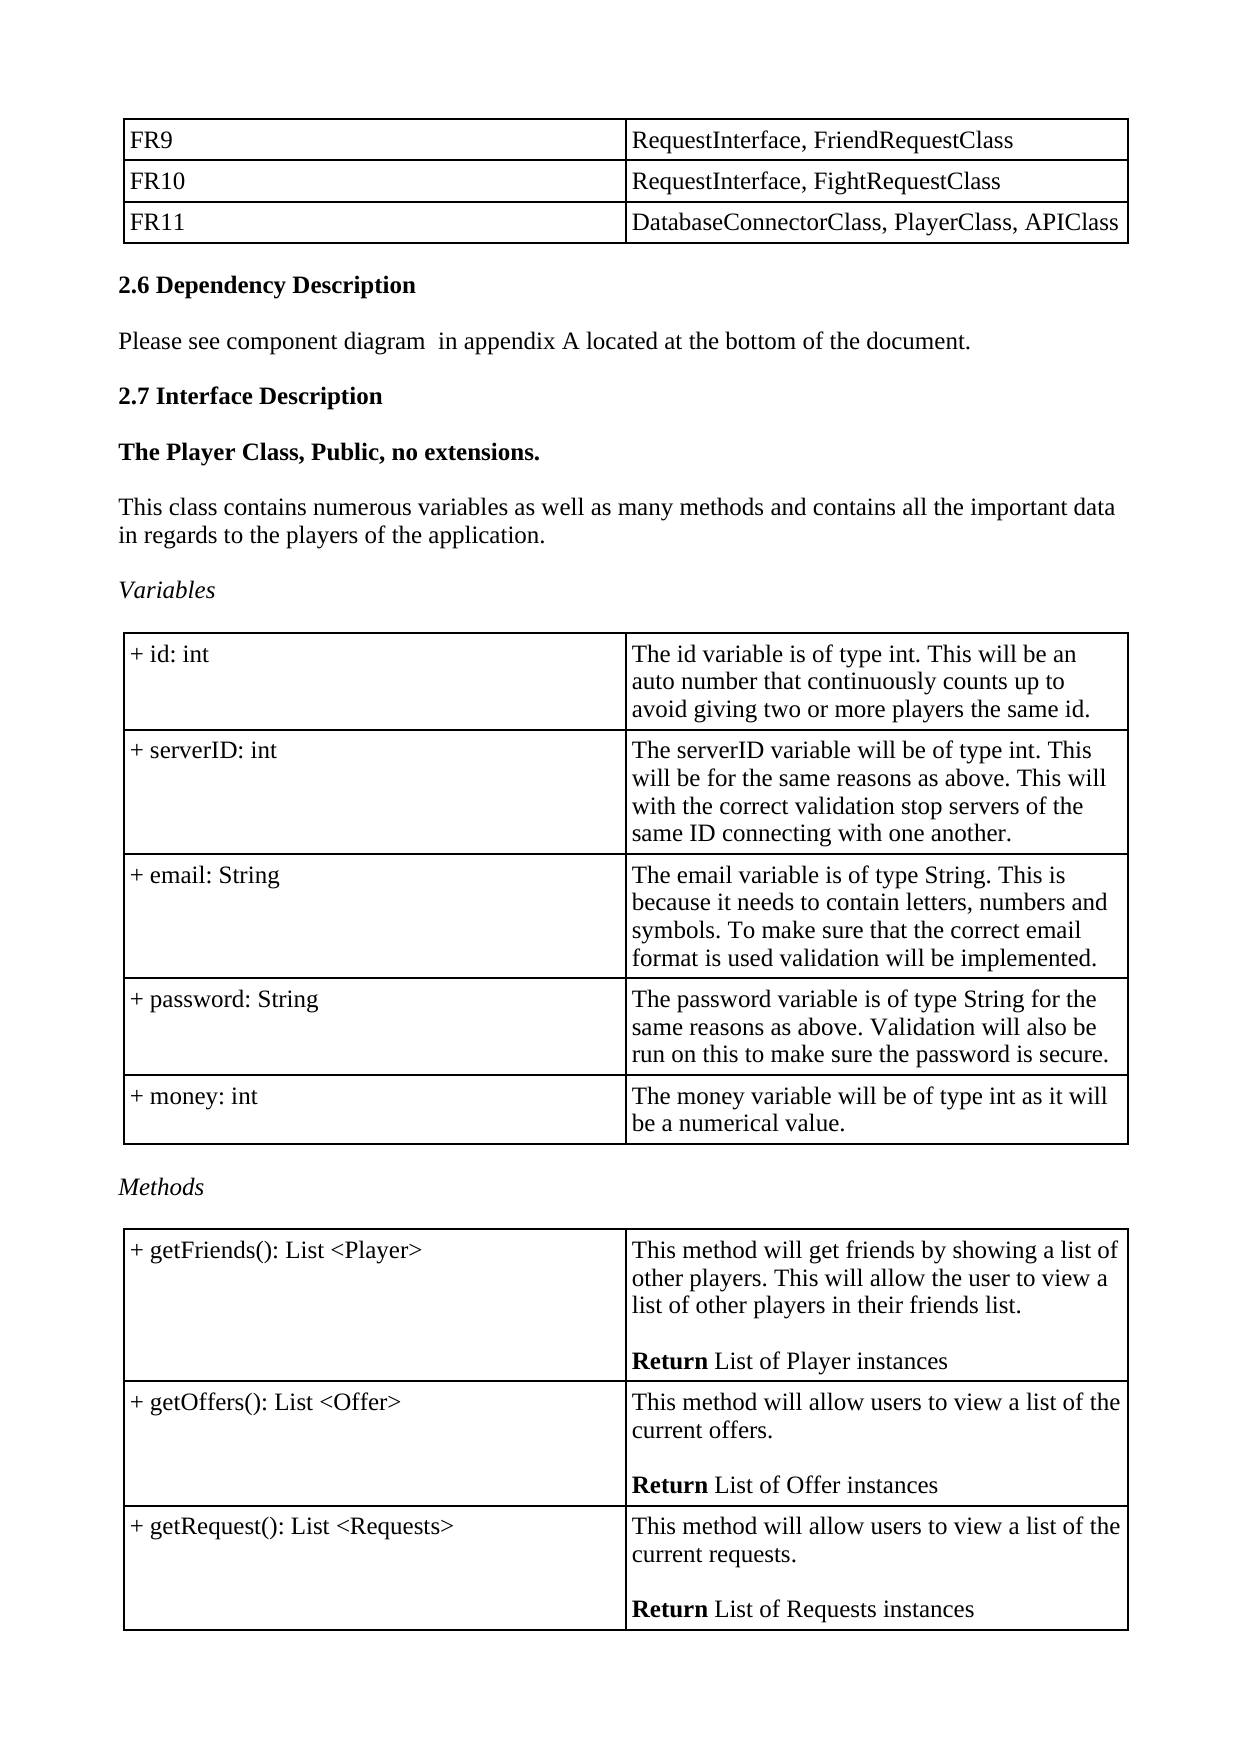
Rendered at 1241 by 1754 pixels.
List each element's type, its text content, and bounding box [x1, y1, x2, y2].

table_cell The money variable will be of type int as it will be a numerical value. [627, 1076, 1127, 1143]
table_cell The email variable is of type String. This is because it needs to contain letters, numbers and symbols. To make sure that the correct email format is used validation will be implemented. [627, 855, 1127, 977]
table_cell RequestInterface, FriendRequestClass [627, 120, 1127, 159]
table_cell + email: String [125, 855, 625, 977]
table_cell FR11 [125, 203, 625, 242]
table_header The id variable is of type int. This will be an auto number that continuously counts up to avoid giving two or more players the same id. [627, 634, 1127, 728]
table_cell This method will allow users to view a list of the current offers. Return List of Offer instances [627, 1382, 1127, 1504]
table_cell + serverID: int [125, 731, 625, 853]
table_cell This method will allow users to view a list of the current requests. Return List of Requests instances [627, 1507, 1127, 1629]
table_cell + money: int [125, 1076, 625, 1143]
table_cell + getRequest(): List <Requests> [125, 1507, 625, 1629]
text Please see component diagram in appendix A located at the bottom of the document. [118, 327, 1122, 355]
table_cell + getOffers(): List <Offer> [125, 1382, 625, 1504]
table_cell RequestInterface, FightRequestClass [627, 161, 1127, 201]
table_header This method will get friends by showing a list of other players. This will allow the user to view a list of other players in their friends list. Return List of Player instances [627, 1230, 1127, 1380]
text Methods [118, 1173, 1122, 1200]
table_header + id: int [125, 634, 625, 728]
table_header + getFriends(): List <Player> [125, 1230, 625, 1380]
table_cell + password: String [125, 979, 625, 1074]
table_cell FR9 [125, 120, 625, 159]
text The Player Class, Public, no extensions. [118, 438, 1122, 466]
text Variables [118, 576, 1122, 604]
text 2.6 Dependency Description [118, 272, 1122, 299]
table_cell DatabaseConnectorClass, PlayerClass, APIClass [627, 203, 1127, 242]
text This class contains numerous variables as well as many methods and contains all the important data in regards to the players of the application. [118, 493, 1122, 549]
text 2.7 Interface Description [118, 382, 1122, 410]
table_cell FR10 [125, 161, 625, 201]
table_cell The serverID variable will be of type int. This will be for the same reasons as above. This will with the correct validation stop servers of the same ID connecting with one another. [627, 731, 1127, 853]
table_cell The password variable is of type String for the same reasons as above. Validation will also be run on this to make sure the password is secure. [627, 979, 1127, 1074]
